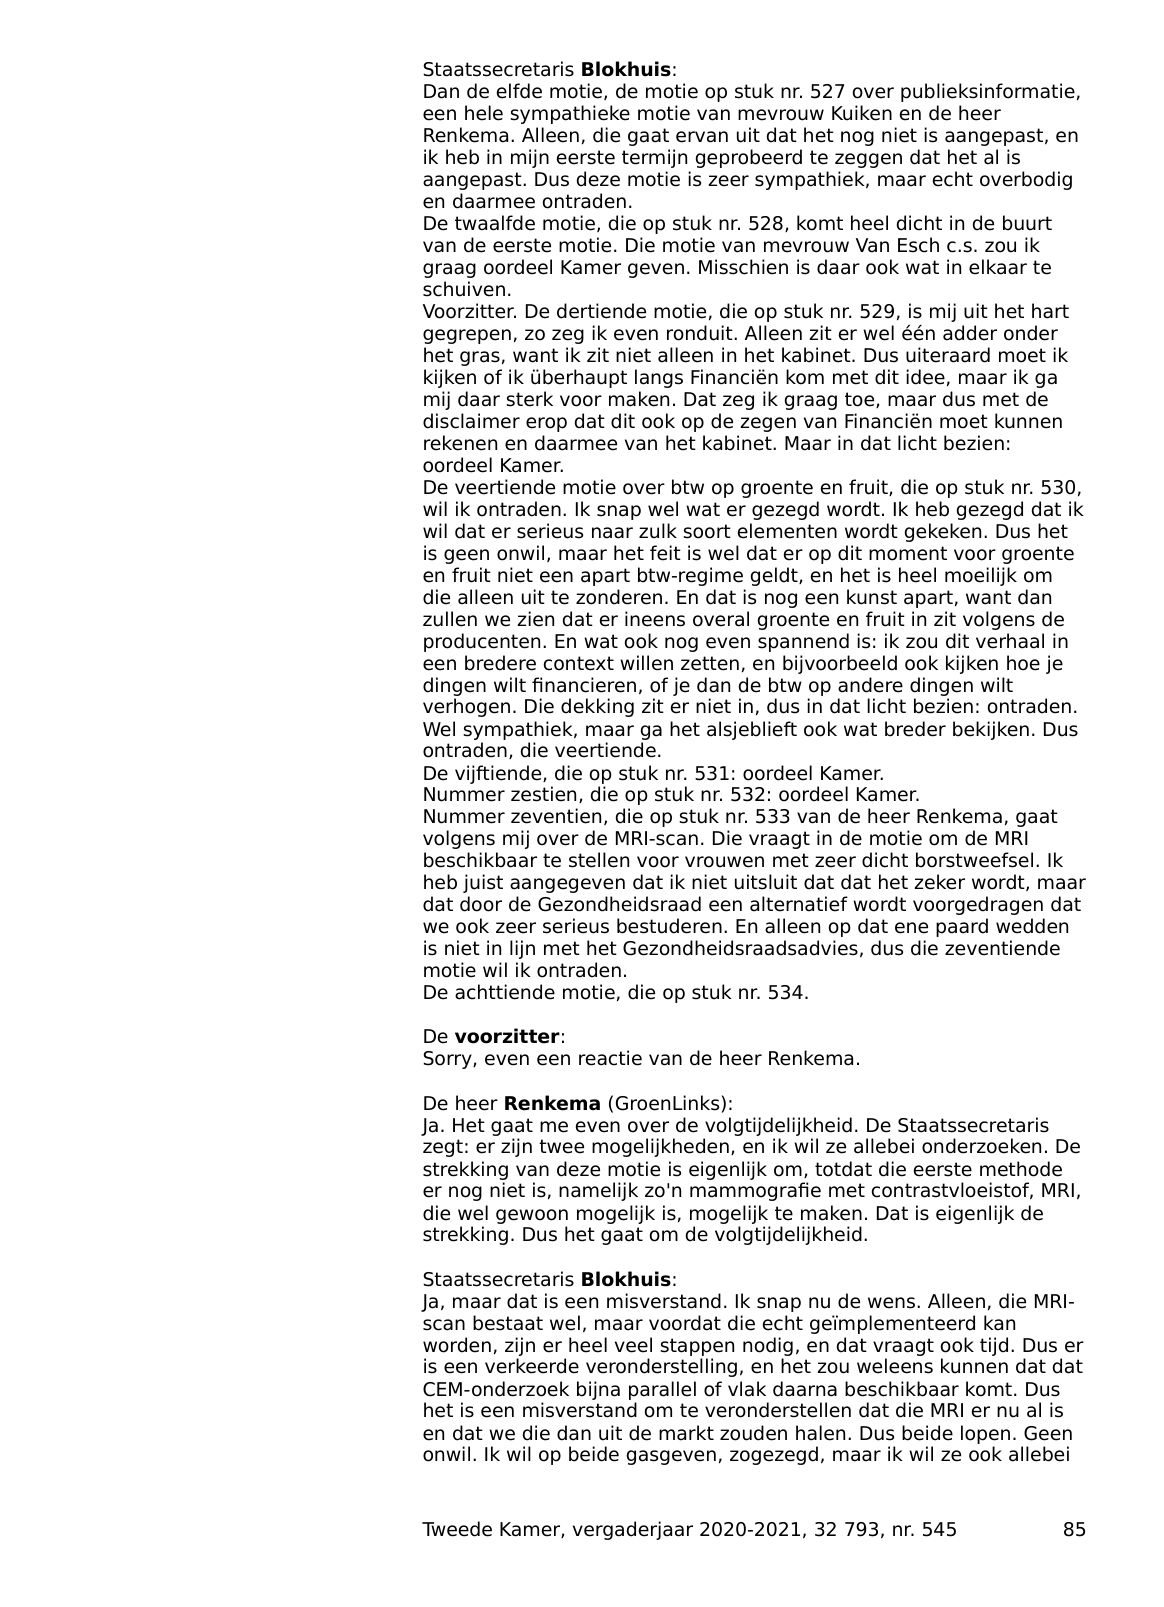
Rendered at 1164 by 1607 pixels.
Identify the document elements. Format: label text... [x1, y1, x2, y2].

text Ja. Het gaat me even over de volgtijdelijkheid. De Staatssecretaris zegt: er zijn twee mogelijkheden, en ik wil ze allebei onderzoeken. De strekking van deze motie is eigenlijk om, totdat die eerste methode er nog niet is, namelijk zo'n mammografie met contrastvloeistof, MRI, die wel gewoon mogelijk is, mogelijk te maken. Dat is eigenlijk de strekking. Dus het gaat om de volgtijdelijkheid. [422, 1114, 1087, 1246]
text Voorzitter. De dertiende motie, die op stuk nr. 529, is mij uit het hart gegrepen, zo zeg ik even ronduit. Alleen zit er wel één adder onder het gras, want ik zit niet alleen in het kabinet. Dus uiteraard moet ik kijken of ik überhaupt langs Financiën kom met dit idee, maar ik ga mij daar sterk voor maken. Dat zeg ik graag toe, maar dus met de disclaimer erop dat dit ook op de zegen van Financiën moet kunnen rekenen en daarmee van het kabinet. Maar in dat licht bezien: oordeel Kamer. [422, 301, 1087, 477]
text Sorry, even een reactie van de heer Renkema. [422, 1048, 1087, 1070]
text Staatssecretaris Blokhuis: [422, 59, 1087, 81]
text De achttiende motie, die op stuk nr. 534. [422, 982, 1087, 1004]
text Ja, maar dat is een misverstand. Ik snap nu de wens. Alleen, die MRI-scan bestaat wel, maar voordat die echt geïmplementeerd kan worden, zijn er heel veel stappen nodig, en dat vraagt ook tijd. Dus er is een verkeerde veronderstelling, en het zou weleens kunnen dat dat CEM-onderzoek bijna parallel of vlak daarna beschikbaar komt. Dus het is een misverstand om te veronderstellen dat die MRI er nu al is en dat we die dan uit de markt zouden halen. Dus beide lopen. Geen onwil. Ik wil op beide gasgeven, zogezegd, maar ik wil ze ook allebei [422, 1291, 1087, 1466]
text De heer Renkema (GroenLinks): [422, 1092, 1087, 1114]
text De twaalfde motie, die op stuk nr. 528, komt heel dicht in de buurt van de eerste motie. Die motie van mevrouw Van Esch c.s. zou ik graag oordeel Kamer geven. Misschien is daar ook wat in elkaar te schuiven. [422, 213, 1087, 301]
text Nummer zestien, die op stuk nr. 532: oordeel Kamer. [422, 784, 1087, 806]
text De vijftiende, die op stuk nr. 531: oordeel Kamer. [422, 762, 1087, 784]
text De voorzitter: [422, 1026, 1087, 1048]
text Nummer zeventien, die op stuk nr. 533 van de heer Renkema, gaat volgens mij over de MRI-scan. Die vraagt in de motie om de MRI beschikbaar te stellen voor vrouwen met zeer dicht borstweefsel. Ik heb juist aangegeven dat ik niet uitsluit dat dat het zeker wordt, maar dat door de Gezondheidsraad een alternatief wordt voorgedragen dat we ook zeer serieus bestuderen. En alleen op dat ene paard wedden is niet in lijn met het Gezondheidsraadsadvies, dus die zeventiende motie wil ik ontraden. [422, 806, 1087, 982]
text Staatssecretaris Blokhuis: [422, 1268, 1087, 1291]
text De veertiende motie over btw op groente en fruit, die op stuk nr. 530, wil ik ontraden. Ik snap wel wat er gezegd wordt. Ik heb gezegd dat ik wil dat er serieus naar zulk soort elementen wordt gekeken. Dus het is geen onwil, maar het feit is wel dat er op dit moment voor groente en fruit niet een apart btw-regime geldt, en het is heel moeilijk om die alleen uit te zonderen. En dat is nog een kunst apart, want dan zullen we zien dat er ineens overal groente en fruit in zit volgens de producenten. En wat ook nog even spannend is: ik zou dit verhaal in een bredere context willen zetten, en bijvoorbeeld ook kijken hoe je dingen wilt financieren, of je dan de btw op andere dingen wilt verhogen. Die dekking zit er niet in, dus in dat licht bezien: ontraden. Wel sympathiek, maar ga het alsjeblieft ook wat breder bekijken. Dus ontraden, die veertiende. [422, 477, 1087, 762]
text Dan de elfde motie, de motie op stuk nr. 527 over publieksinformatie, een hele sympathieke motie van mevrouw Kuiken en de heer Renkema. Alleen, die gaat ervan uit dat het nog niet is aangepast, en ik heb in mijn eerste termijn geprobeerd te zeggen dat het al is aangepast. Dus deze motie is zeer sympathiek, maar echt overbodig en daarmee ontraden. [422, 81, 1087, 213]
